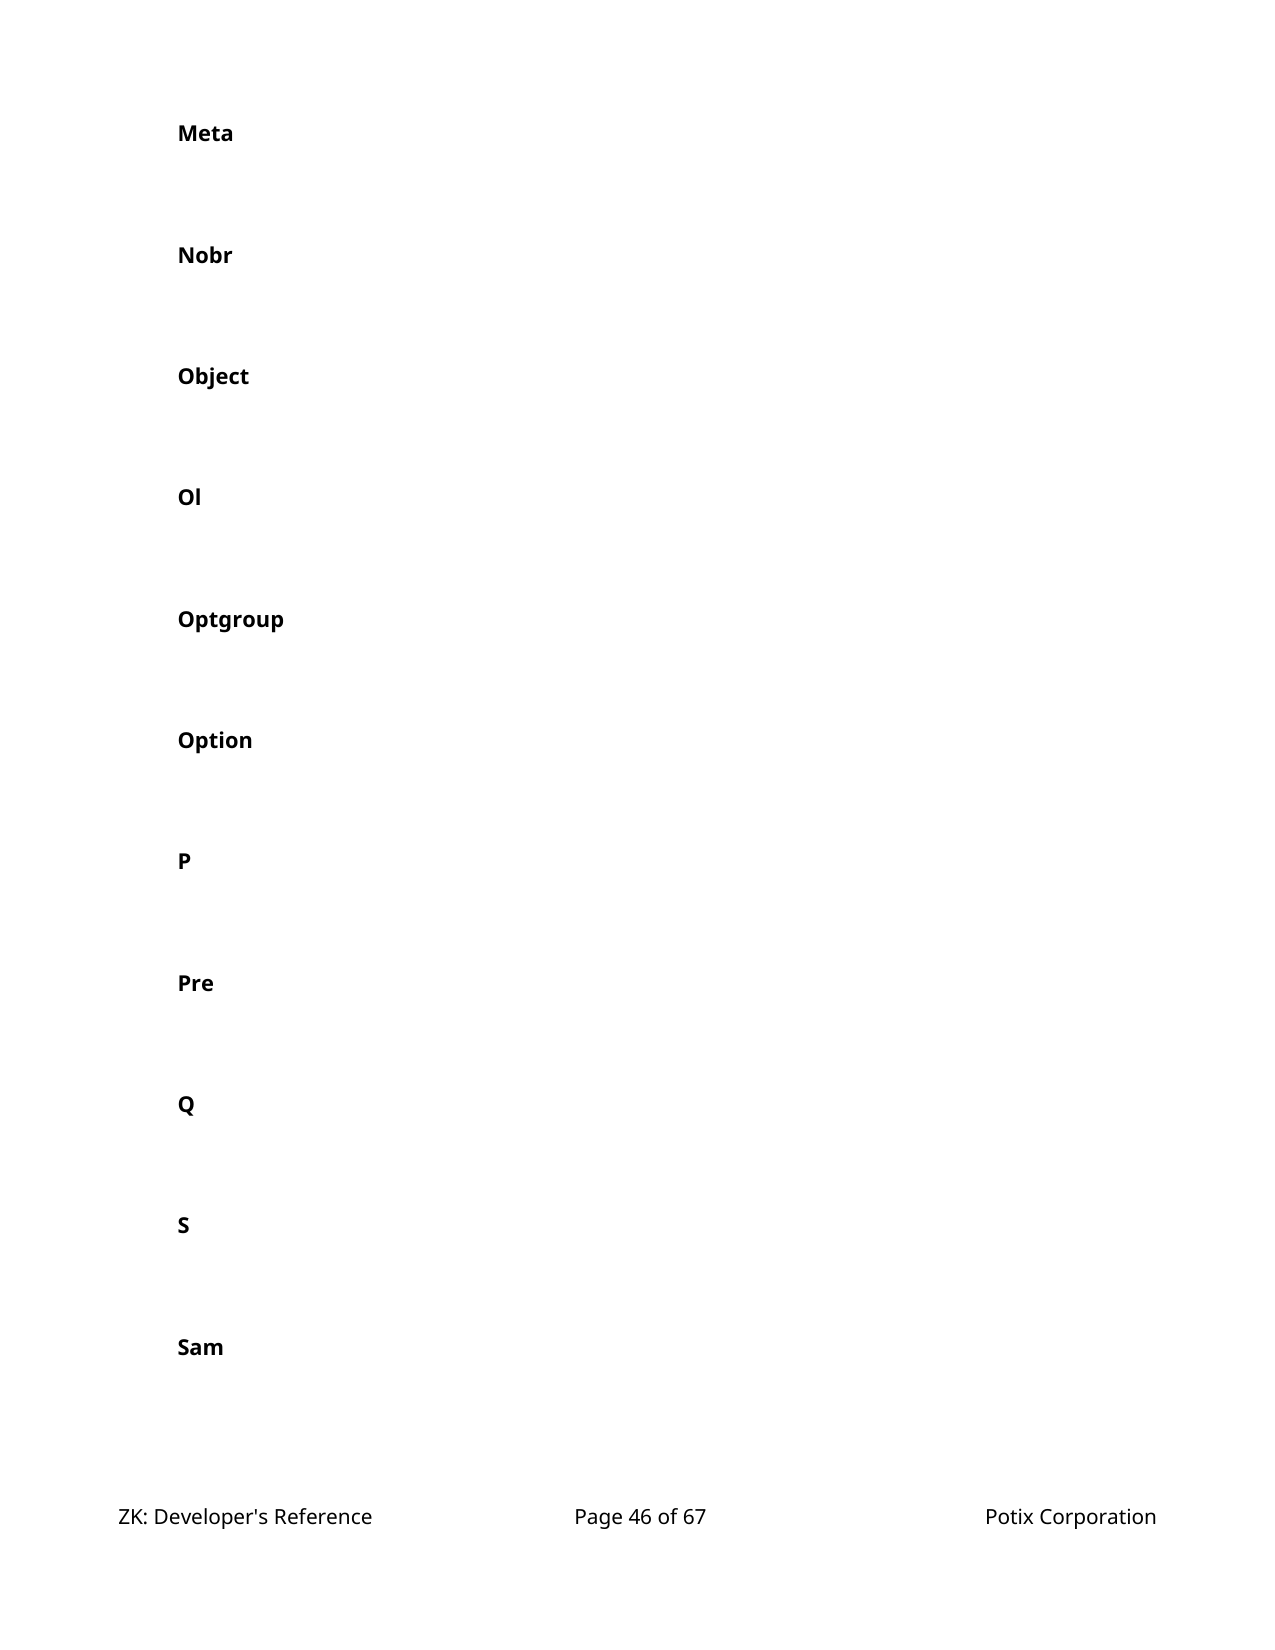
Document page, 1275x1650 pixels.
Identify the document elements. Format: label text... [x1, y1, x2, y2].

subtitle Object [177, 361, 1157, 391]
subtitle Nobr [177, 239, 1157, 269]
subtitle S [177, 1210, 1157, 1240]
subtitle Q [177, 1089, 1157, 1119]
subtitle Meta [177, 118, 1157, 148]
subtitle Sam [177, 1332, 1157, 1362]
subtitle Pre [177, 968, 1157, 998]
subtitle Ol [177, 482, 1157, 512]
subtitle P [177, 846, 1157, 876]
subtitle Optgroup [177, 603, 1157, 633]
subtitle Option [177, 725, 1157, 755]
